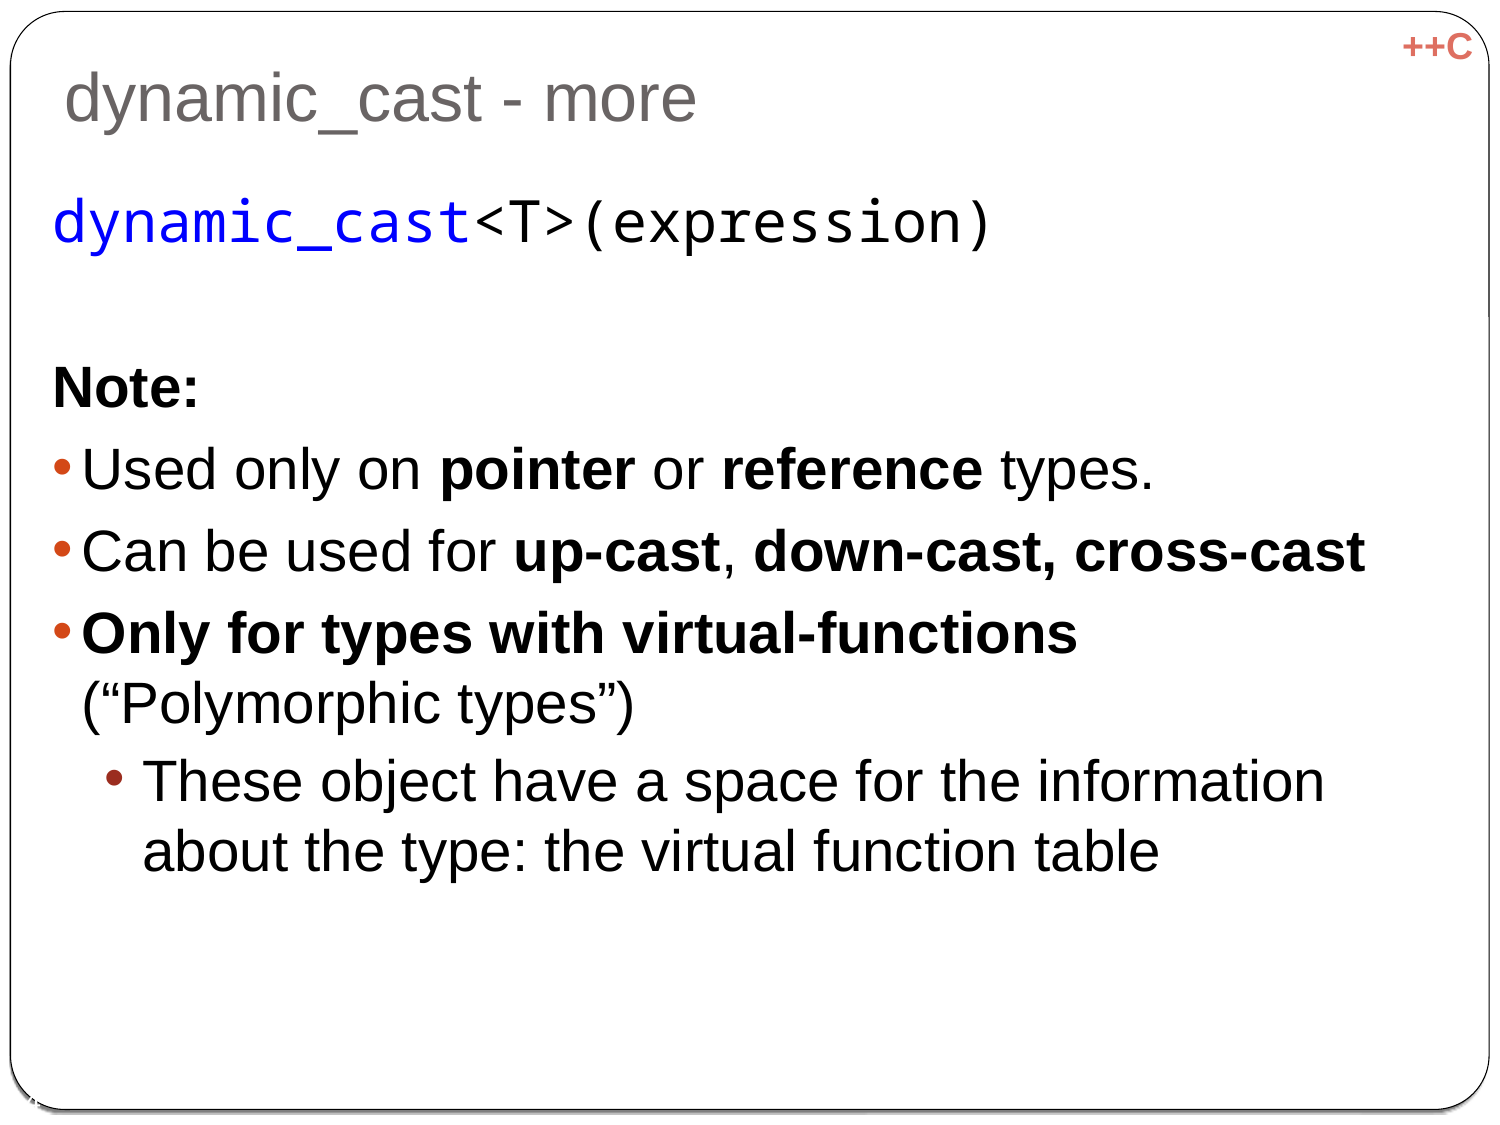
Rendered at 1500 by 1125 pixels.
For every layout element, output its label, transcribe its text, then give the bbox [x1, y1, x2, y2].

list dynamic_cast<T>(expression) Note: Used only on pointer or reference types. Can be used for up-cast, down-cast, cross-cast Only for types with virtual-functions (“Polymorphic types”) These object have a space for the information about the type: the virtual function table [37, 162, 1463, 1088]
title dynamic_cast - more [50, 45, 1450, 150]
slide_number [0, 1074, 50, 1125]
